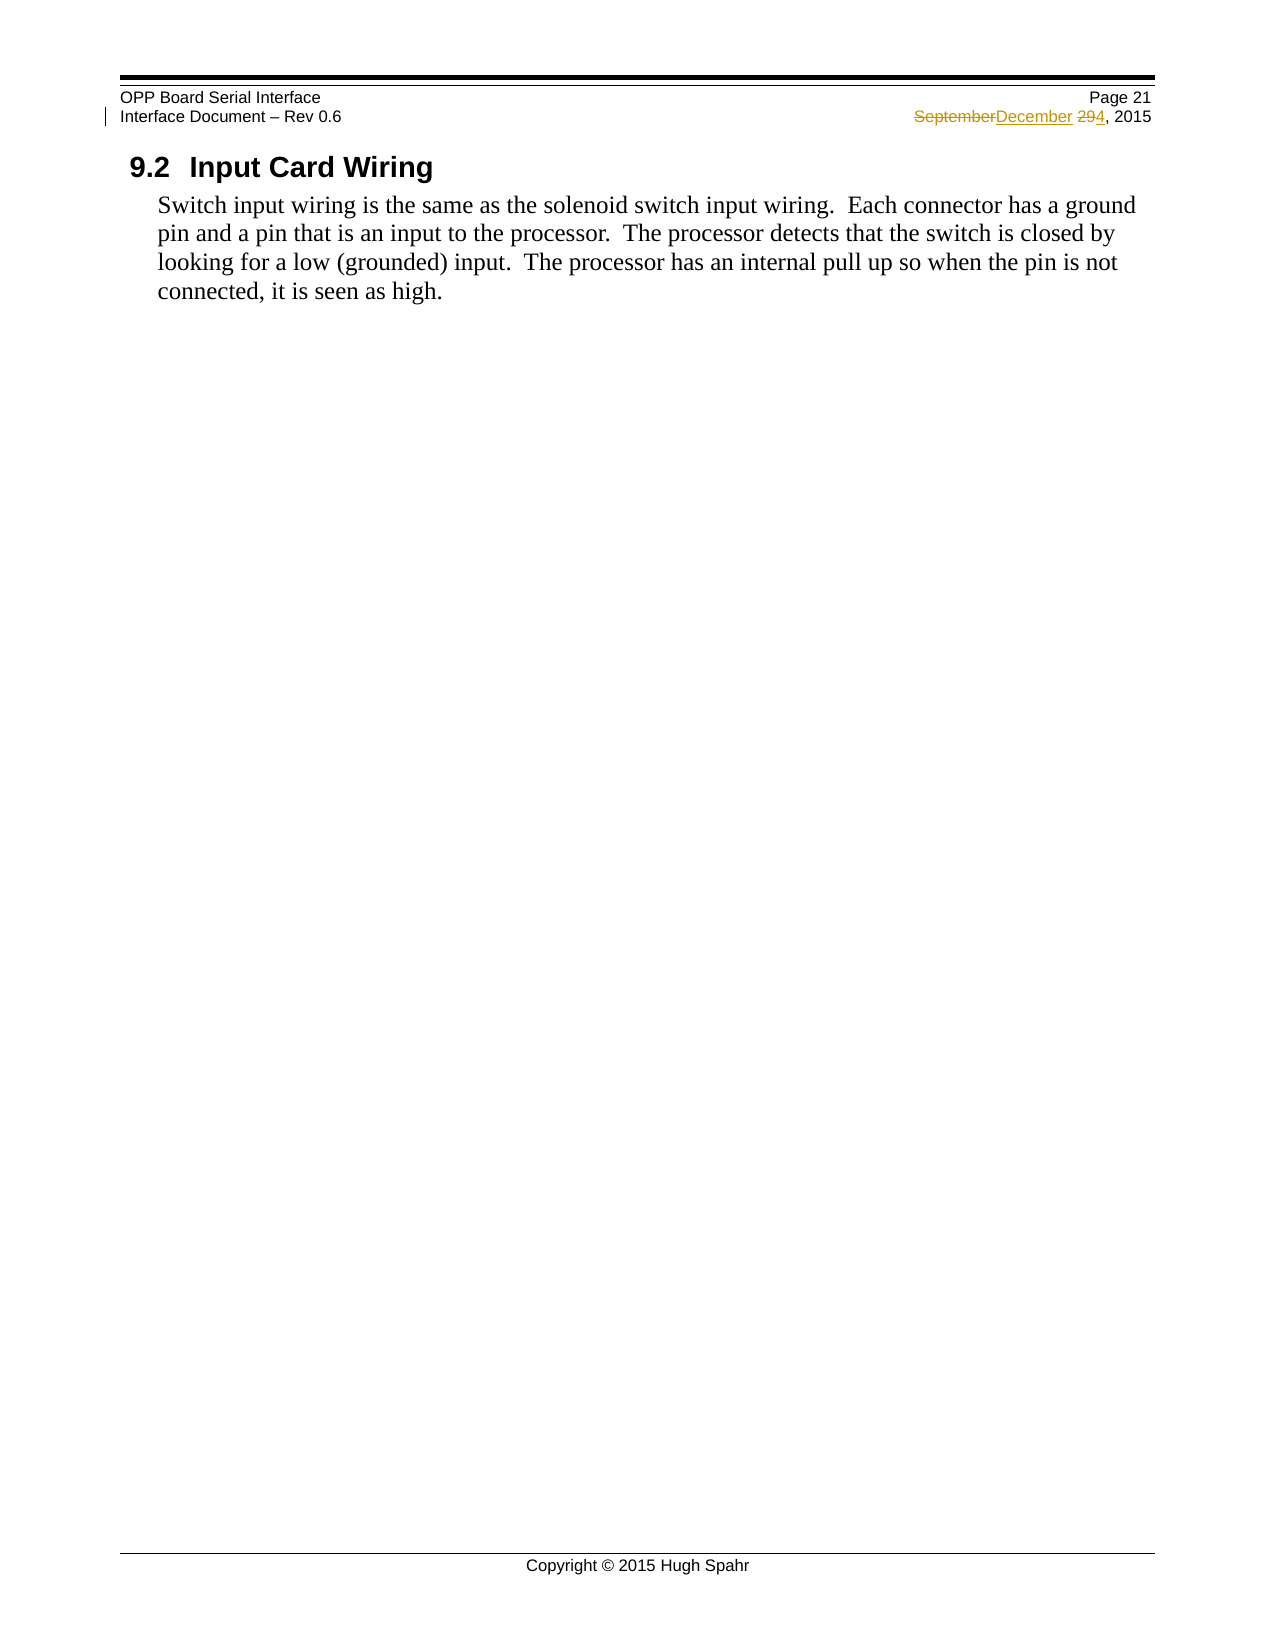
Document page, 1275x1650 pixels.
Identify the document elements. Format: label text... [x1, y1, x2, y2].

text Switch input wiring is the same as the solenoid switch input wiring. Each connector has a ground pin and a pin that is an input to the processor. The processor detects that the switch is closed by looking for a low (grounded) input. The processor has an internal pull up so when the pin is not connected, it is seen as high. [157, 190, 1155, 305]
subtitle Input Card Wiring [129, 150, 1155, 183]
